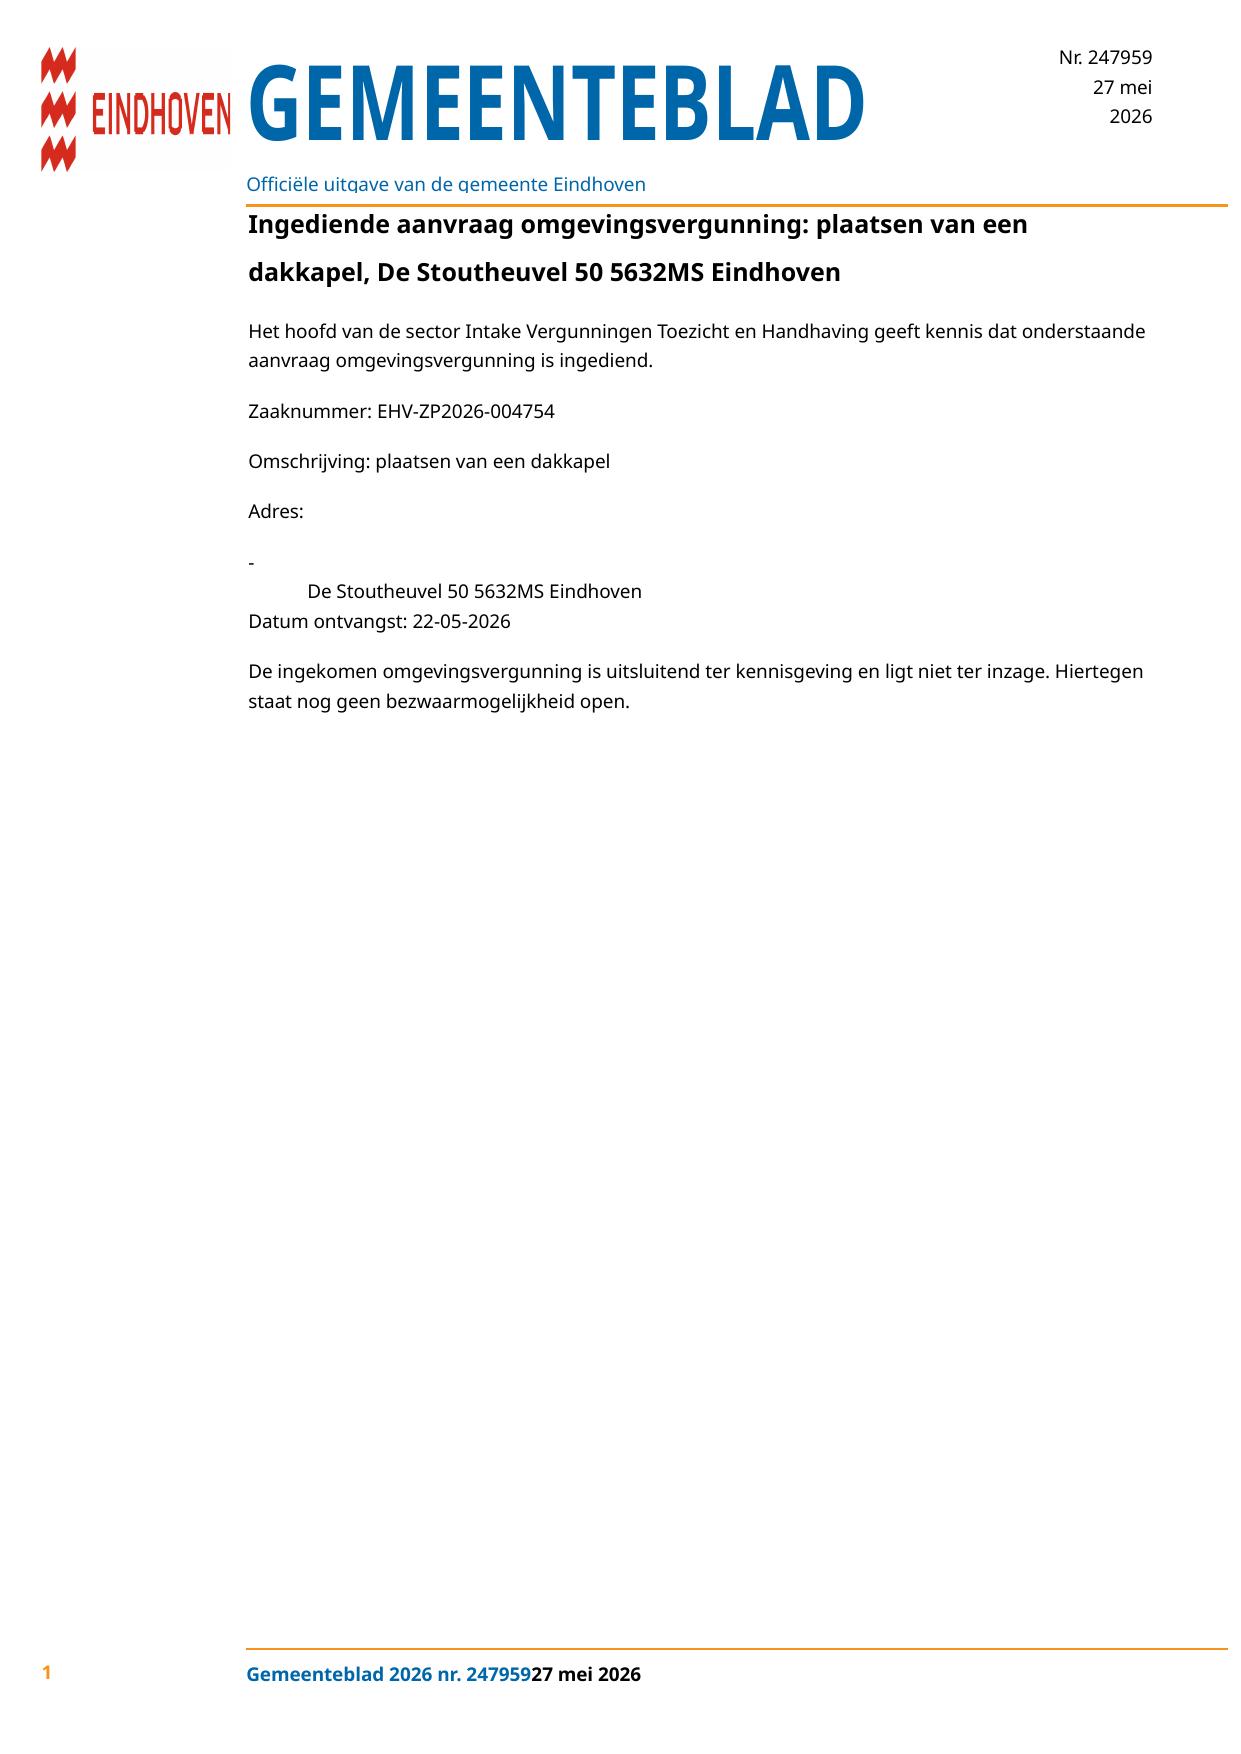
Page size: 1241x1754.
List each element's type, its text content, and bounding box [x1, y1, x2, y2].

text Adres: [248, 499, 1152, 524]
list De Stoutheuvel 50 5632MS Eindhoven [248, 579, 1152, 604]
text Het hoofd van de sector Intake Vergunningen Toezicht en Handhaving geeft kennis dat onderstaande aanvraag omgevingsvergunning is ingediend. [248, 318, 1152, 373]
text Zaaknummer: EHV-ZP2026-004754 [248, 398, 1152, 424]
text Datum ontvangst: 22-05-2026 [248, 608, 1152, 634]
text De ingekomen omgevingsvergunning is uitsluitend ter kennisgeving en ligt niet ter inzage. Hiertegen staat nog geen bezwaarmogelijkheid open. [248, 659, 1152, 714]
text Omschrijving: plaatsen van een dakkapel [248, 448, 1152, 474]
text Ingediende aanvraag omgevingsvergunning: plaatsen van een dakkapel, De Stoutheuvel 50 5632MS Eindhoven [248, 207, 1152, 288]
picture [41, 47, 231, 172]
